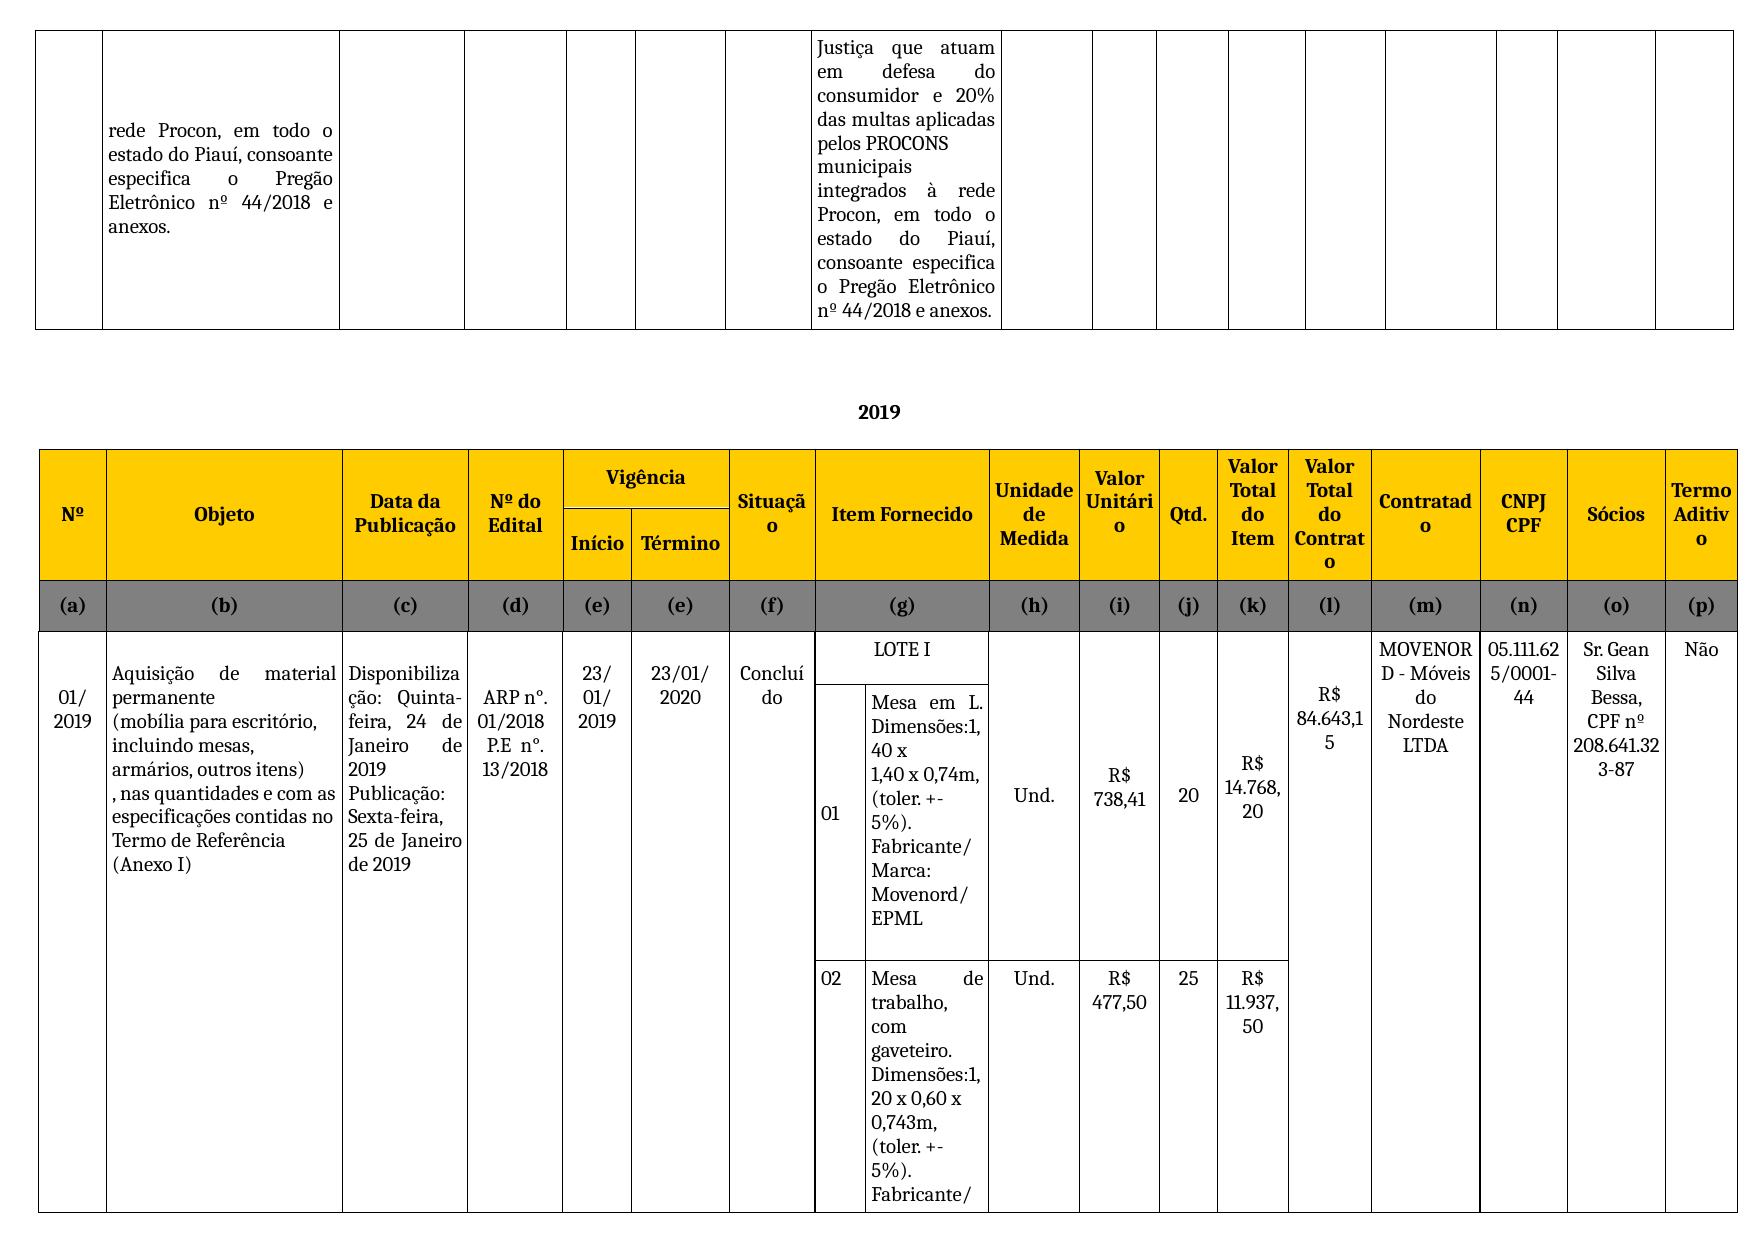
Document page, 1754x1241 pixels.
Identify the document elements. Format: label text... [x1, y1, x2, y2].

table_cell [1306, 31, 1385, 328]
table_cell (f) [730, 581, 815, 631]
table_cell 01/ 2019 [39, 632, 106, 1212]
table_cell [1386, 31, 1496, 328]
table_cell (c) [343, 581, 468, 631]
table_cell ARP n°. 01/2018 P.E n°. 13/2018 [468, 632, 562, 1212]
table_cell [1558, 31, 1655, 328]
table_cell (j) [1160, 581, 1217, 631]
table_cell Concluído [730, 632, 814, 1212]
table_cell (o) [1568, 581, 1665, 631]
table_cell (i) [1080, 581, 1159, 631]
table_cell (b) [107, 581, 342, 631]
table_cell 25 [1160, 961, 1217, 1212]
table_cell - [1157, 31, 1228, 328]
table_header Valor Total do Contrato [1289, 450, 1371, 580]
table_cell (h) [990, 581, 1079, 631]
table_header Termo Aditivo [1666, 450, 1737, 580]
table_header Valor Total do Item [1218, 450, 1288, 580]
table_cell LOTE I [816, 632, 988, 684]
table_header CNPJ CPF [1481, 450, 1567, 580]
table_cell Mesa em L. Dimensões:1,40 x 1,40 x 0,74m, (toler. +- 5%). Fabricante/Marca: Movenord/EPML [866, 685, 988, 960]
table_header Data da Publicação [343, 450, 468, 580]
table_cell Mesa de trabalho, com gaveteiro. Dimensões:1,20 x 0,60 x 0,743m, (toler. +- 5%). Fabricante/ [866, 961, 988, 1212]
table_header Nº do Edital [469, 450, 563, 580]
table_cell - [1229, 31, 1305, 328]
table_cell rede Procon, em todo o estado do Piauí, consoante especifica o Pregão Eletrônico nº 44/2018 e anexos. [103, 31, 339, 328]
table_cell Início [564, 509, 631, 580]
table_cell [1497, 31, 1557, 328]
table_cell [1656, 31, 1733, 328]
table_cell Sr. Gean Silva Bessa, CPF nº 208.641.323-87 [1568, 632, 1665, 1212]
table_header Valor Unitário [1080, 450, 1159, 580]
table_cell R$ 14.768,20 [1218, 632, 1288, 960]
table_cell (g) [816, 581, 989, 631]
table_cell R$ 477,50 [1080, 961, 1159, 1212]
table_cell - [1002, 31, 1092, 328]
table_cell [636, 31, 725, 328]
table_cell (p) [1666, 581, 1737, 631]
table_cell Und. [989, 632, 1079, 960]
table_cell Disponibilização: Quinta-feira, 24 de Janeiro de 2019 Publicação: Sexta-feira, 25 de Janeiro de 2019 [343, 632, 467, 1212]
table_cell (l) [1289, 581, 1371, 631]
table_header Unidade de Medida [990, 450, 1079, 580]
table_header Objeto [107, 450, 342, 580]
table_cell 20 [1160, 632, 1217, 960]
table_header Item Fornecido [816, 450, 989, 580]
table_cell (a) [40, 581, 106, 631]
table_cell [465, 31, 566, 328]
table_cell 05.111.625/0001-44 [1481, 632, 1567, 1212]
table_cell [340, 31, 464, 328]
table_cell (e) [564, 581, 631, 631]
table_header Sócios [1568, 450, 1665, 580]
table_cell 01 [816, 685, 865, 960]
table_cell Término [632, 509, 729, 580]
table_cell [567, 31, 635, 328]
table_cell MOVENORD - Móveis do Nordeste LTDA [1372, 632, 1479, 1212]
table_header Qtd. [1160, 450, 1217, 580]
table_cell (e) [632, 581, 729, 631]
table_header Vigência [564, 450, 729, 507]
table_cell (k) [1218, 581, 1288, 631]
text 2019 [29, 401, 1729, 424]
table_cell - [1093, 31, 1156, 328]
table_cell Justiça que atuam em defesa do consumidor e 20% das multas aplicadas pelos PROCONS municipais integrados à rede Procon, em todo o estado do Piauí, consoante especifica o Pregão Eletrônico nº 44/2018 e anexos. [812, 31, 1001, 328]
table_cell 23/01/ 2020 [632, 632, 729, 1212]
table_header Nº [40, 450, 106, 580]
table_cell (m) [1372, 581, 1480, 631]
table_cell (n) [1481, 581, 1567, 631]
table_cell Não [1666, 632, 1737, 1212]
table_cell (d) [469, 581, 563, 631]
table_cell 23/ 01/ 2019 [563, 632, 631, 1212]
table_header Contratado [1372, 450, 1480, 580]
table_cell Aquisição de material permanente (mobília para escritório, incluindo mesas, armários, outros itens) , nas quantidades e com as especificações contidas no Termo de Referência (Anexo I) [107, 632, 342, 1212]
table_cell Und. [989, 961, 1079, 1212]
table_cell [726, 31, 811, 328]
table_cell R$ 84.643,15 [1289, 632, 1371, 1212]
table_cell 02 [816, 961, 865, 1212]
table_header Situação [730, 450, 815, 580]
table_cell [36, 31, 102, 328]
table_cell R$ 11.937,50 [1218, 961, 1288, 1212]
table_cell R$ 738,41 [1080, 632, 1159, 960]
